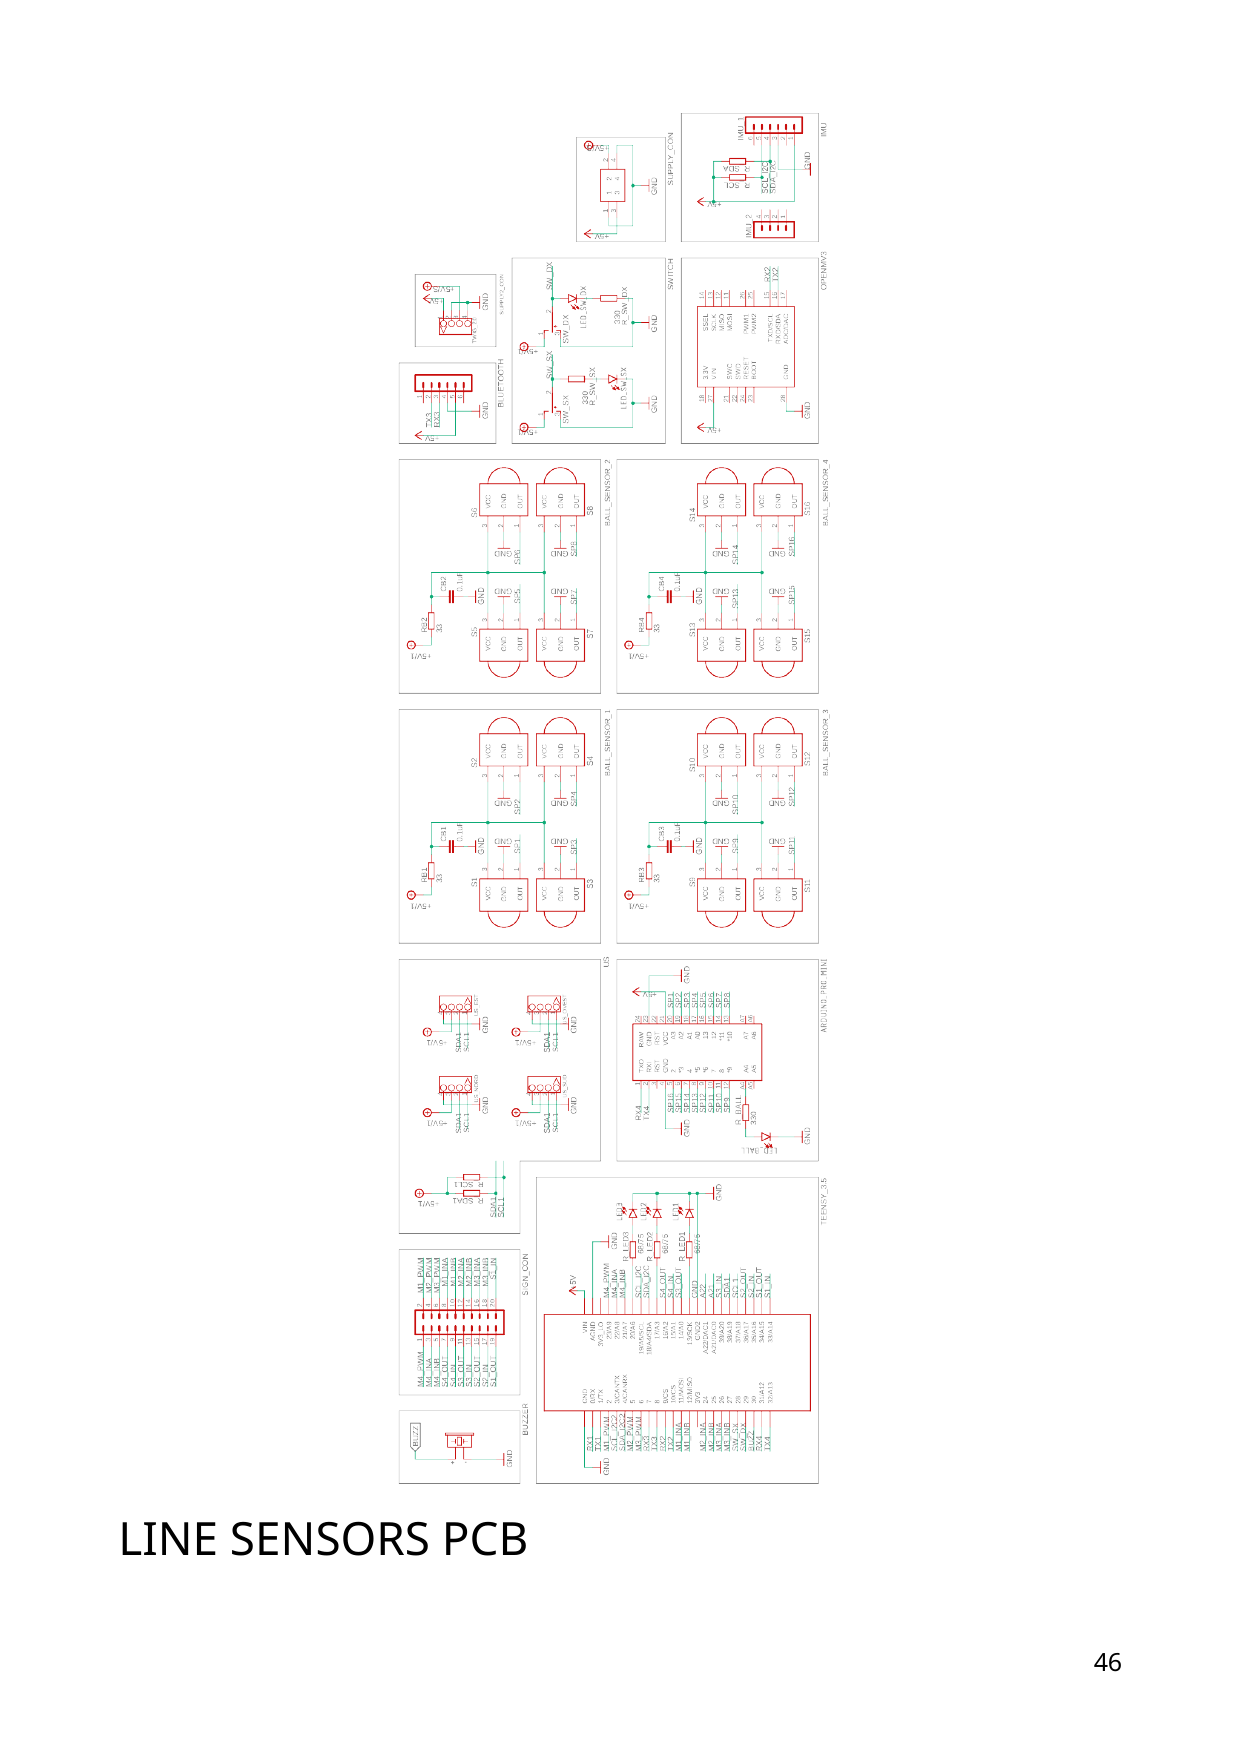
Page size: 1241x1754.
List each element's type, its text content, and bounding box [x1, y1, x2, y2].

text LINE SENSORS PCB [118, 1506, 1122, 1568]
picture [114, 90, 1115, 1506]
